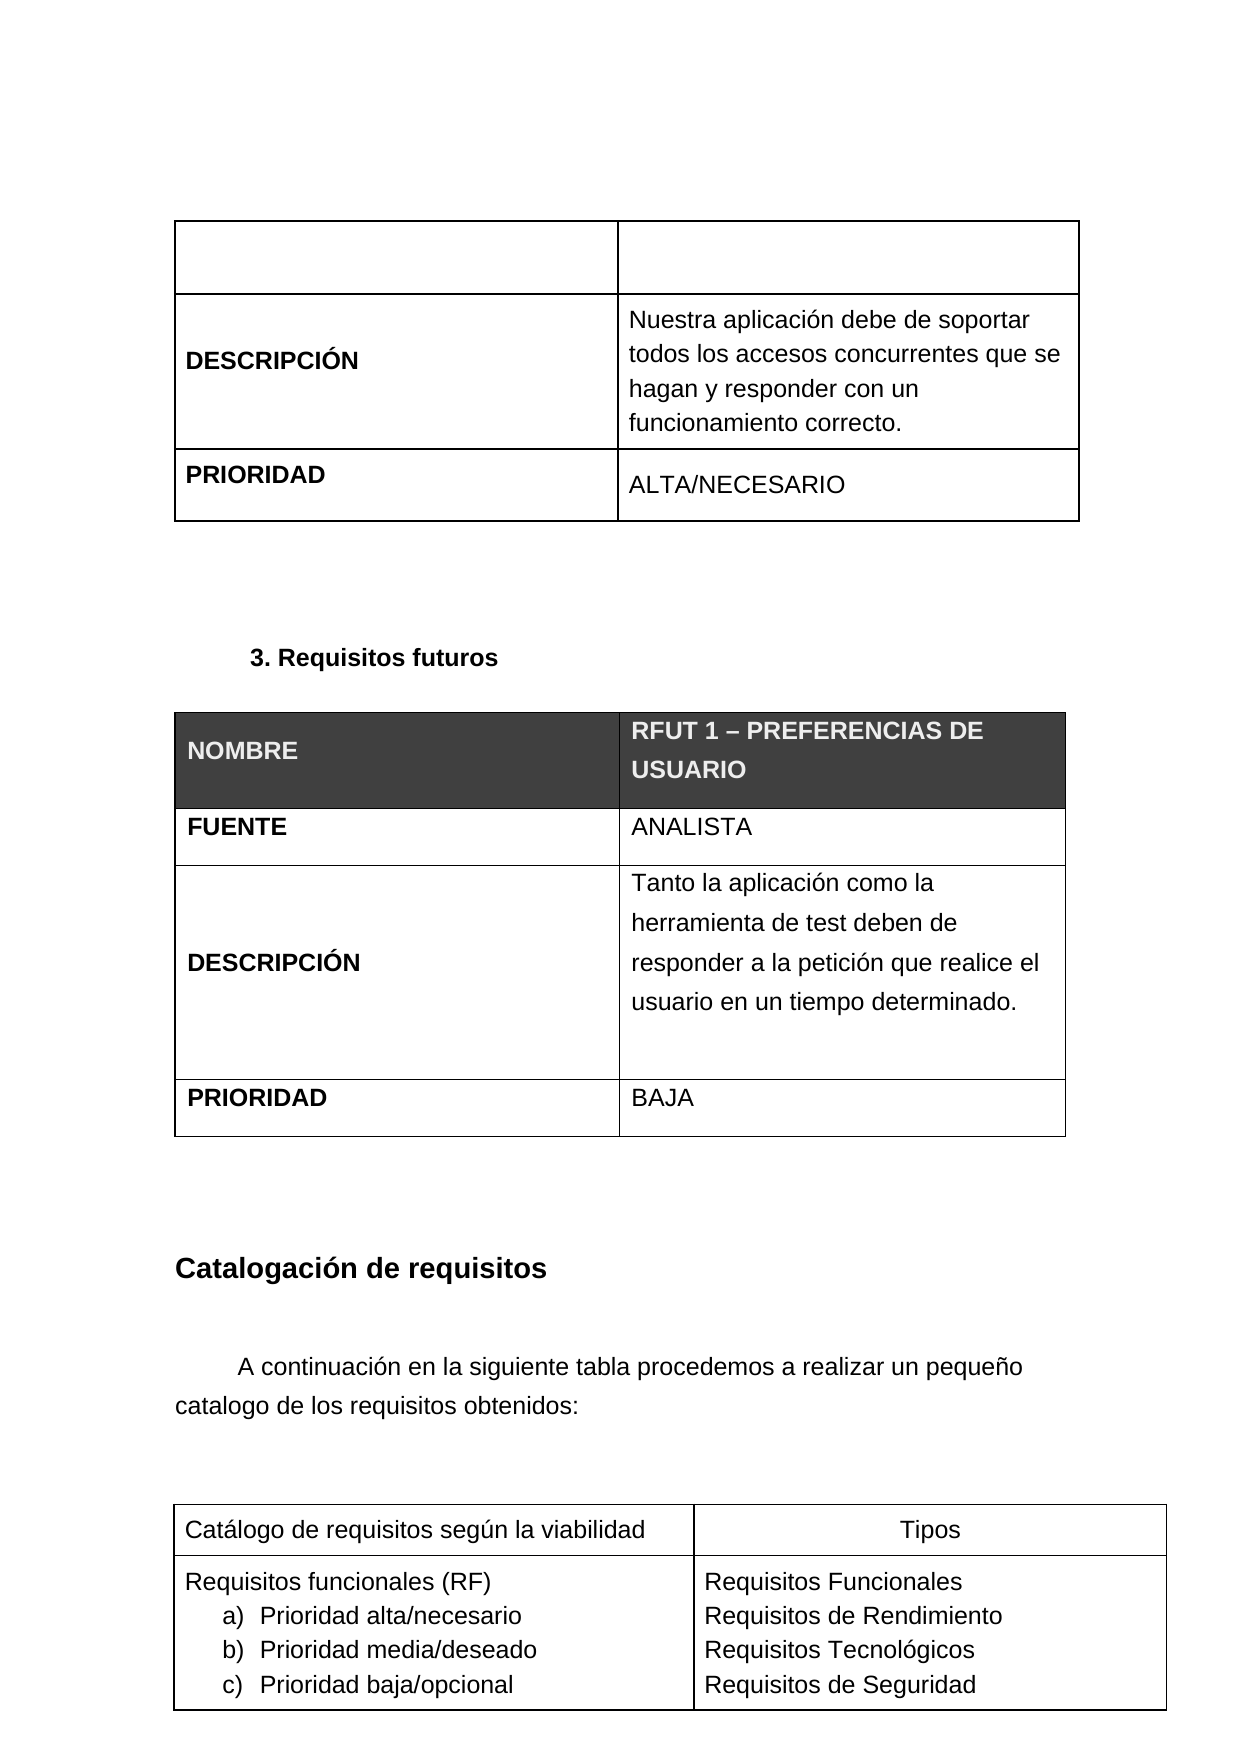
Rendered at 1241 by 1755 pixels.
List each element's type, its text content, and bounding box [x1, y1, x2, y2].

table_cell BAJA [620, 1080, 1065, 1136]
table_cell DESCRIPCIÓN [176, 866, 619, 1079]
table_cell FUENTE [176, 809, 619, 864]
text A continuación en la siguiente tabla procedemos a realizar un pequeño catalogo de los requisitos obtenidos: [175, 1352, 1065, 1420]
table_cell DESCRIPCIÓN [176, 295, 617, 448]
table_cell Tanto la aplicación como la herramienta de test deben de responder a la petición que realice el usuario en un tiempo determinado. [620, 866, 1065, 1079]
table_cell Requisitos funcionales (RF) Prioridad alta/necesario Prioridad media/deseado Prioridad baja/opcional [175, 1556, 693, 1709]
table_cell ALTA/NECESARIO [619, 450, 1078, 520]
table_header RFUT 1 – PREFERENCIAS DE USUARIO [620, 713, 1065, 808]
table_cell Requisitos Funcionales Requisitos de Rendimiento Requisitos Tecnológicos Requisitos de Seguridad [695, 1556, 1166, 1709]
subtitle Catalogación de requisitos [175, 1252, 1065, 1285]
table_header Tipos [695, 1505, 1166, 1554]
table_cell PRIORIDAD [176, 1080, 619, 1136]
table_cell [619, 222, 1078, 292]
table_cell ANALISTA [620, 809, 1065, 864]
table_cell Nuestra aplicación debe de soportar todos los accesos concurrentes que se hagan y responder con un funcionamiento correcto. [619, 295, 1078, 448]
text 3. Requisitos futuros [175, 643, 1065, 672]
table_cell PRIORIDAD [176, 450, 617, 520]
table_header NOMBRE [176, 713, 619, 808]
table_cell [176, 222, 617, 292]
table_header Catálogo de requisitos según la viabilidad [175, 1505, 693, 1554]
